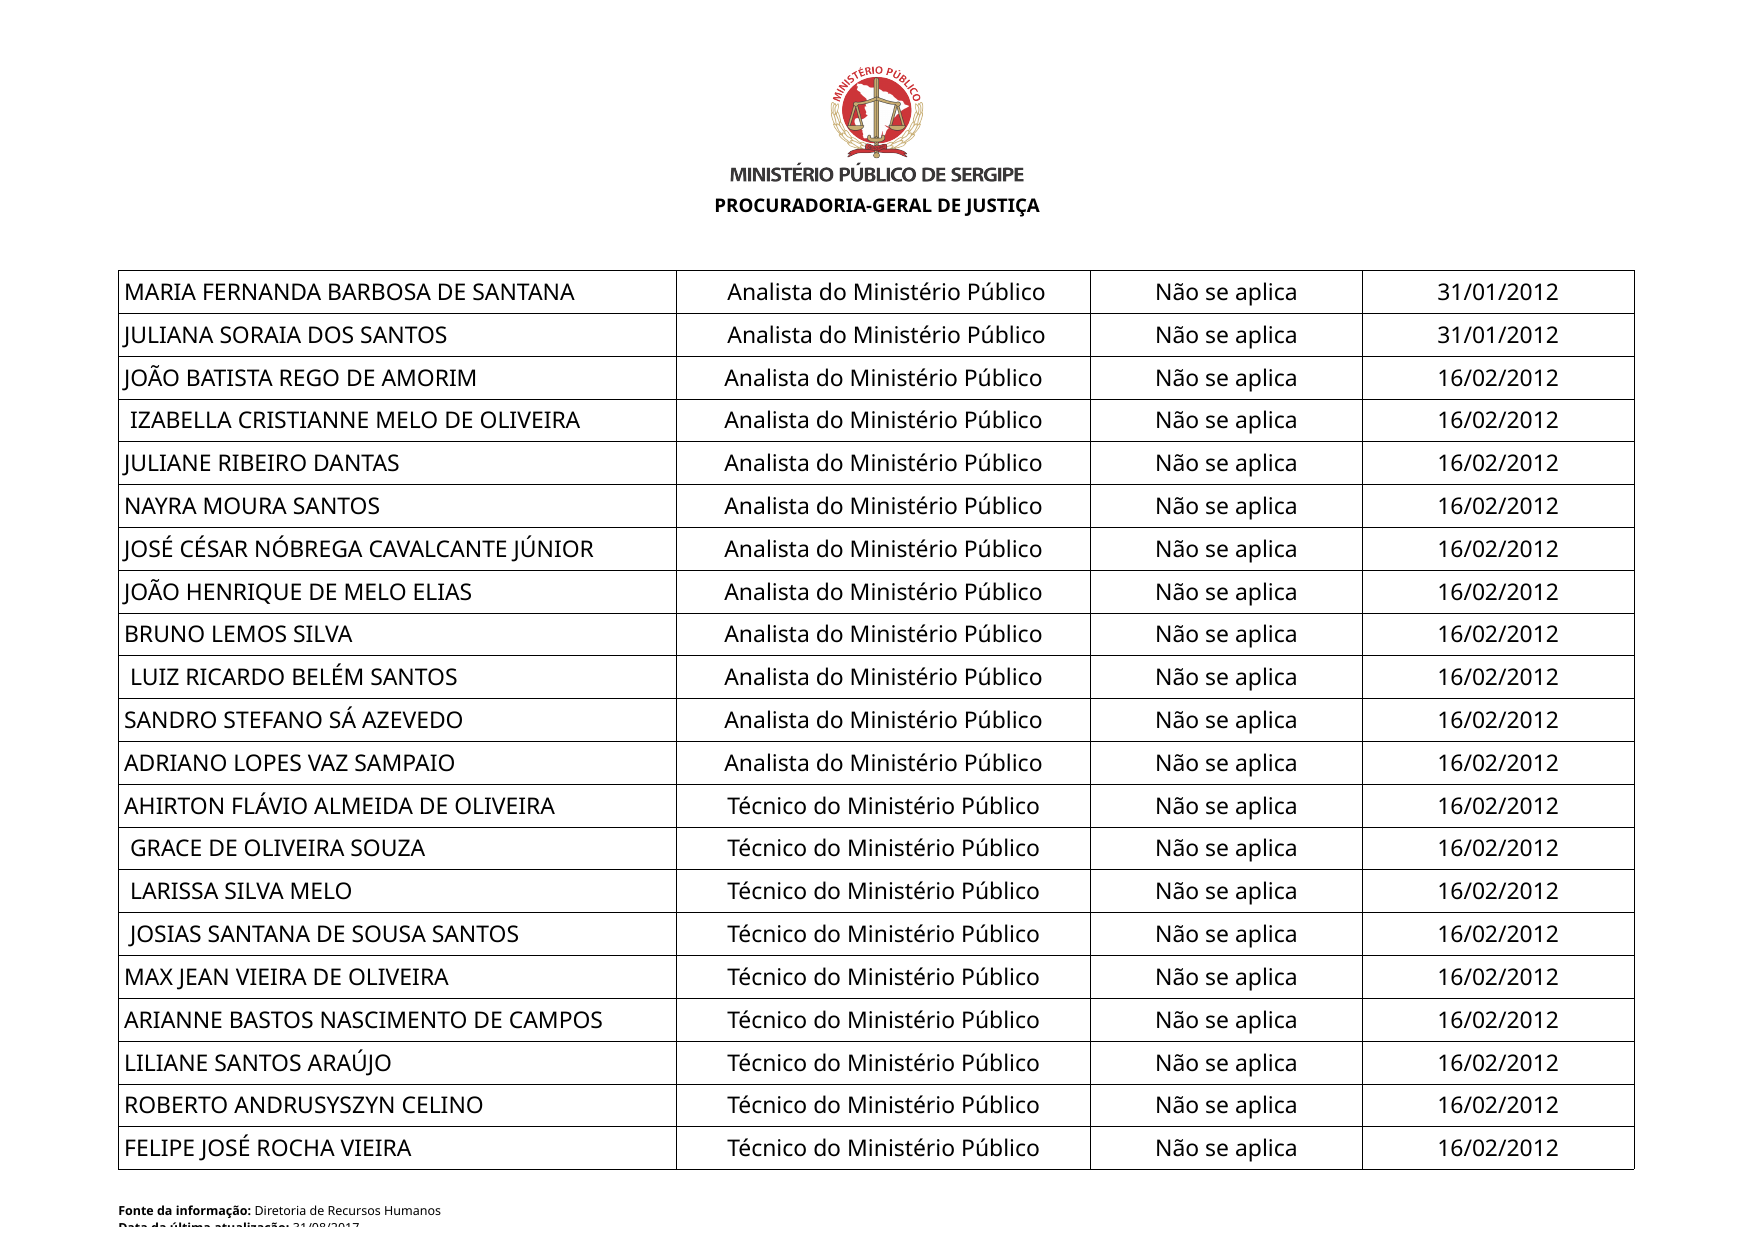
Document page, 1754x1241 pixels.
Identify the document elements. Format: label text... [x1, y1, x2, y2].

table_cell 31/01/2012 [1363, 271, 1634, 313]
table_cell 16/02/2012 [1363, 485, 1634, 527]
table_cell Não se aplica [1091, 828, 1362, 869]
table_cell Não se aplica [1091, 357, 1362, 398]
table_cell FELIPE JOSÉ ROCHA VIEIRA [119, 1127, 676, 1169]
table_cell 16/02/2012 [1363, 913, 1634, 955]
table_cell 16/02/2012 [1363, 614, 1634, 655]
table_cell 16/02/2012 [1363, 785, 1634, 827]
table_cell SANDRO STEFANO SÁ AZEVEDO [119, 699, 676, 741]
table_cell Técnico do Ministério Público [677, 828, 1090, 869]
table_cell ARIANNE BASTOS NASCIMENTO DE CAMPOS [119, 999, 676, 1041]
table_cell 16/02/2012 [1363, 870, 1634, 912]
table_cell Analista do Ministério Público [677, 400, 1090, 441]
table_cell Técnico do Ministério Público [677, 999, 1090, 1041]
table_cell Não se aplica [1091, 785, 1362, 827]
table_cell Não se aplica [1091, 614, 1362, 655]
table_cell Não se aplica [1091, 956, 1362, 998]
table_cell Não se aplica [1091, 442, 1362, 484]
table_cell GRACE DE OLIVEIRA SOUZA [119, 828, 676, 869]
table_cell Analista do Ministério Público [677, 528, 1090, 570]
table_cell Técnico do Ministério Público [677, 1127, 1090, 1169]
table_cell LARISSA SILVA MELO [119, 870, 676, 912]
table_cell Não se aplica [1091, 400, 1362, 441]
table_cell 16/02/2012 [1363, 1042, 1634, 1083]
table_cell NAYRA MOURA SANTOS [119, 485, 676, 527]
table_cell BRUNO LEMOS SILVA [119, 614, 676, 655]
table_cell ROBERTO ANDRUSYSZYN CELINO [119, 1085, 676, 1126]
table_cell MARIA FERNANDA BARBOSA DE SANTANA [119, 271, 676, 313]
table_cell MAX JEAN VIEIRA DE OLIVEIRA [119, 956, 676, 998]
table_cell Não se aplica [1091, 699, 1362, 741]
table_cell Não se aplica [1091, 571, 1362, 612]
table_cell 16/02/2012 [1363, 1085, 1634, 1126]
table_cell Técnico do Ministério Público [677, 913, 1090, 955]
table_cell Não se aplica [1091, 742, 1362, 784]
table_cell 31/01/2012 [1363, 314, 1634, 356]
table_cell Não se aplica [1091, 1042, 1362, 1083]
table_cell Técnico do Ministério Público [677, 785, 1090, 827]
table_cell Não se aplica [1091, 271, 1362, 313]
table_cell JULIANA SORAIA DOS SANTOS [119, 314, 676, 356]
table_cell IZABELLA CRISTIANNE MELO DE OLIVEIRA [119, 400, 676, 441]
table_cell Não se aplica [1091, 999, 1362, 1041]
table_cell Analista do Ministério Público [677, 742, 1090, 784]
table_cell JOSÉ CÉSAR NÓBREGA CAVALCANTE JÚNIOR [119, 528, 676, 570]
table_cell Técnico do Ministério Público [677, 956, 1090, 998]
table_cell LUIZ RICARDO BELÉM SANTOS [119, 656, 676, 698]
table_cell 16/02/2012 [1363, 999, 1634, 1041]
table_cell Analista do Ministério Público [677, 485, 1090, 527]
table_cell LILIANE SANTOS ARAÚJO [119, 1042, 676, 1083]
table_cell 16/02/2012 [1363, 1127, 1634, 1169]
table_cell 16/02/2012 [1363, 828, 1634, 869]
table_cell Analista do Ministério Público [677, 614, 1090, 655]
table_cell 16/02/2012 [1363, 956, 1634, 998]
table_cell Analista do Ministério Público [677, 314, 1090, 356]
table_cell 16/02/2012 [1363, 699, 1634, 741]
table_cell Técnico do Ministério Público [677, 1085, 1090, 1126]
table_cell Não se aplica [1091, 485, 1362, 527]
table_cell Analista do Ministério Público [677, 656, 1090, 698]
table_cell 16/02/2012 [1363, 357, 1634, 398]
table_cell JOÃO BATISTA REGO DE AMORIM [119, 357, 676, 398]
table_cell Não se aplica [1091, 1127, 1362, 1169]
table_cell Não se aplica [1091, 314, 1362, 356]
table_cell Analista do Ministério Público [677, 571, 1090, 612]
table_cell JULIANE RIBEIRO DANTAS [119, 442, 676, 484]
table_cell 16/02/2012 [1363, 656, 1634, 698]
table_cell Não se aplica [1091, 528, 1362, 570]
table_cell Técnico do Ministério Público [677, 1042, 1090, 1083]
table_cell Analista do Ministério Público [677, 357, 1090, 398]
table_cell 16/02/2012 [1363, 742, 1634, 784]
table_cell Técnico do Ministério Público [677, 870, 1090, 912]
table_cell Analista do Ministério Público [677, 271, 1090, 313]
table_cell Analista do Ministério Público [677, 442, 1090, 484]
table_cell 16/02/2012 [1363, 528, 1634, 570]
table_cell 16/02/2012 [1363, 442, 1634, 484]
table_cell Não se aplica [1091, 870, 1362, 912]
table_cell 16/02/2012 [1363, 400, 1634, 441]
table_cell Não se aplica [1091, 913, 1362, 955]
table_cell JOÃO HENRIQUE DE MELO ELIAS [119, 571, 676, 612]
table_cell AHIRTON FLÁVIO ALMEIDA DE OLIVEIRA [119, 785, 676, 827]
table_cell Analista do Ministério Público [677, 699, 1090, 741]
table_cell 16/02/2012 [1363, 571, 1634, 612]
table_cell ADRIANO LOPES VAZ SAMPAIO [119, 742, 676, 784]
picture [730, 66, 1024, 185]
table_cell Não se aplica [1091, 1085, 1362, 1126]
table_cell Não se aplica [1091, 656, 1362, 698]
table_cell JOSIAS SANTANA DE SOUSA SANTOS [119, 913, 676, 955]
